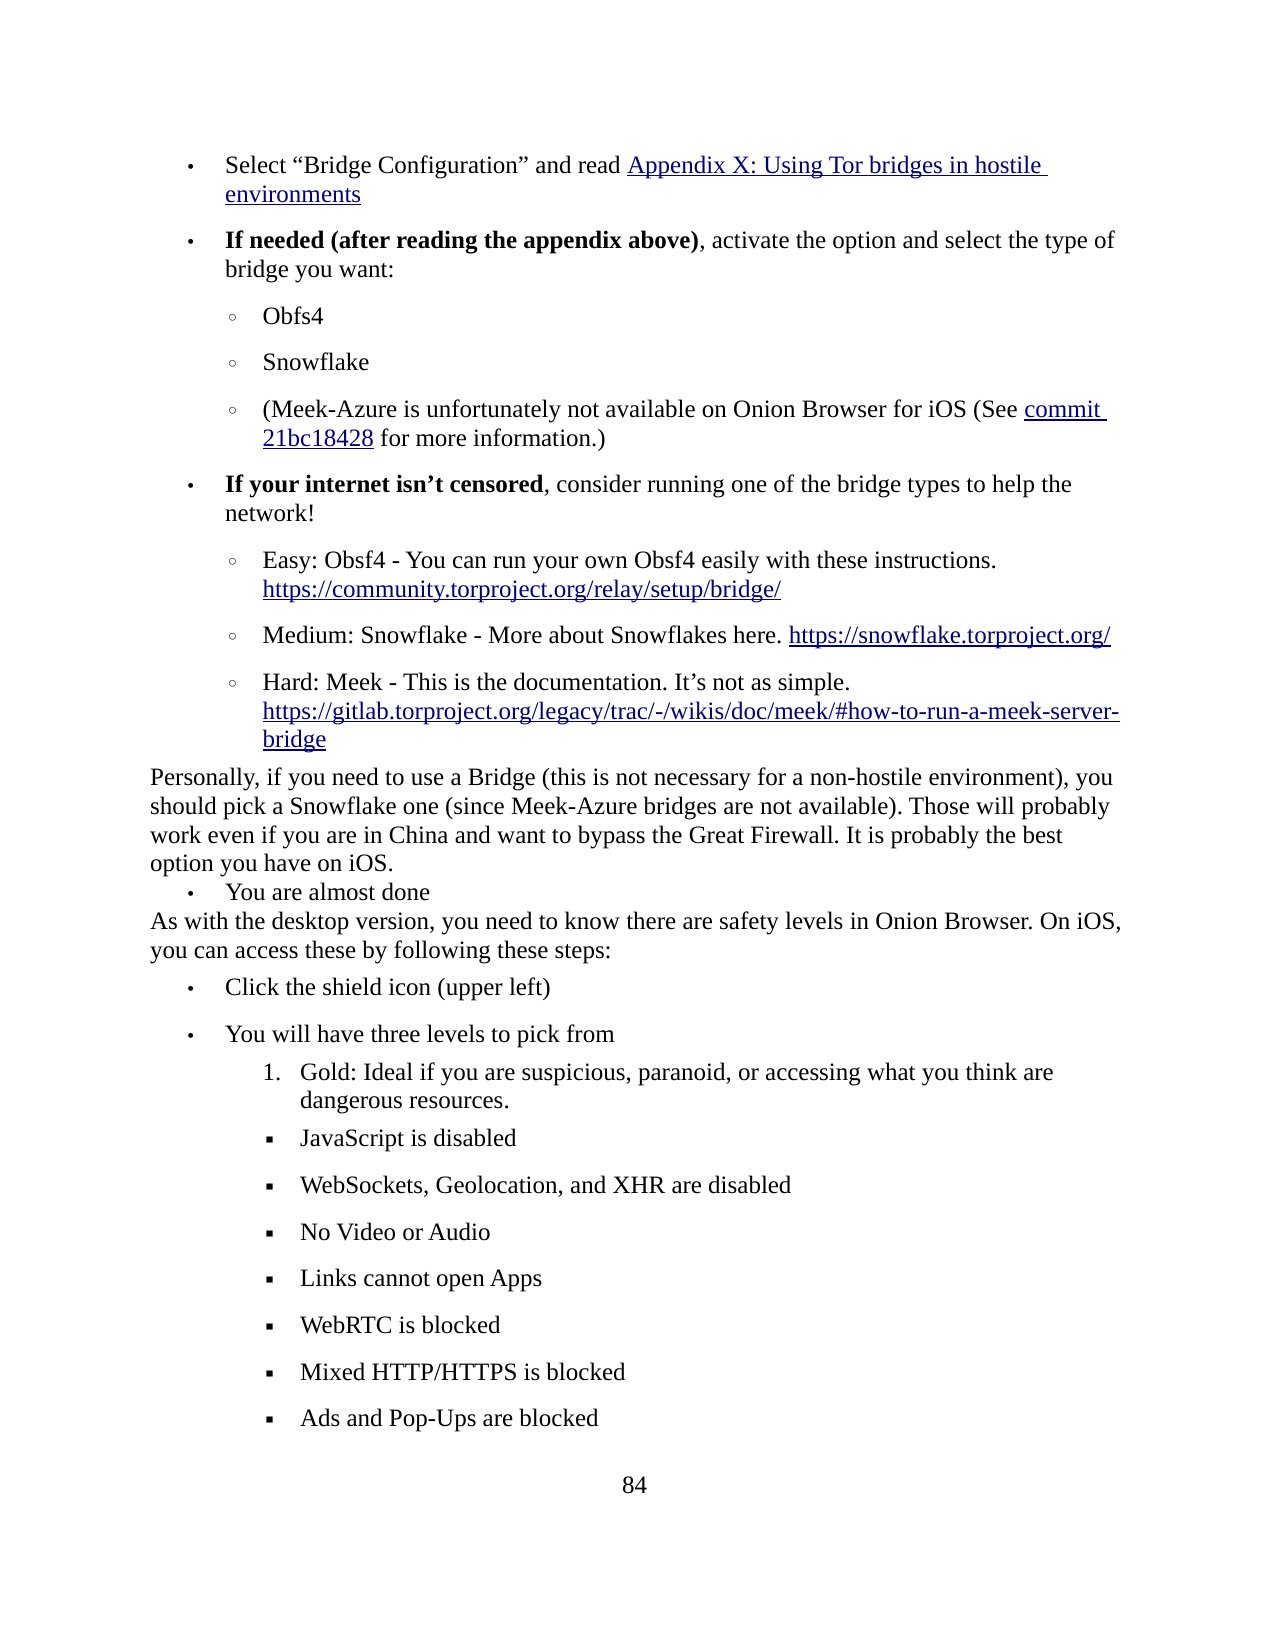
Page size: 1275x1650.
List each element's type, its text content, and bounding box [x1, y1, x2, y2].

list Click the shield icon (upper left) [187, 972, 1125, 1001]
list WebSockets, Geolocation, and XHR are disabled [262, 1170, 1125, 1199]
list Hard: Meek - This is the documentation. It’s not as simple. https://gitlab.torproject.org/legacy/trac/-/wikis/doc/meek/#how-to-run-a-meek-server-bridge [225, 667, 1125, 753]
list No Video or Audio [262, 1217, 1125, 1245]
text As with the desktop version, you need to know there are safety levels in Onion Browser. On iOS, you can access these by following these steps: [150, 906, 1125, 963]
list Select “Bridge Configuration” and read Appendix X: Using Tor bridges in hostile environments [187, 150, 1125, 207]
list Links cannot open Apps [262, 1263, 1125, 1292]
list You will have three levels to pick from [187, 1019, 1125, 1048]
list Gold: Ideal if you are suspicious, paranoid, or accessing what you think are dangerous resources. [262, 1057, 1125, 1114]
list Snowflake [225, 347, 1125, 376]
list You are almost done [187, 877, 1125, 906]
list If your internet isn’t censored, consider running one of the bridge types to help the network! [187, 469, 1125, 527]
text Personally, if you need to use a Bridge (this is not necessary for a non-hostile environment), you should pick a Snowflake one (since Meek-Azure bridges are not available). Those will probably work even if you are in China and want to bypass the Great Firewall. It is probably the best option you have on iOS. [150, 762, 1125, 877]
list (Meek-Azure is unfortunately not available on Onion Browser for iOS (See commit 21bc18428 for more information.) [225, 394, 1125, 452]
list JavaScript is disabled [262, 1123, 1125, 1152]
list Medium: Snowflake - More about Snowflakes here. https://snowflake.torproject.org/ [225, 620, 1125, 649]
list WebRTC is blocked [262, 1310, 1125, 1339]
list Obfs4 [225, 301, 1125, 329]
list Ads and Pop-Ups are blocked [262, 1403, 1125, 1432]
list Mixed HTTP/HTTPS is blocked [262, 1357, 1125, 1385]
list Easy: Obsf4 - You can run your own Obsf4 easily with these instructions. https://community.torproject.org/relay/setup/bridge/ [225, 545, 1125, 602]
list If needed (after reading the appendix above), activate the option and select the type of bridge you want: [187, 225, 1125, 283]
